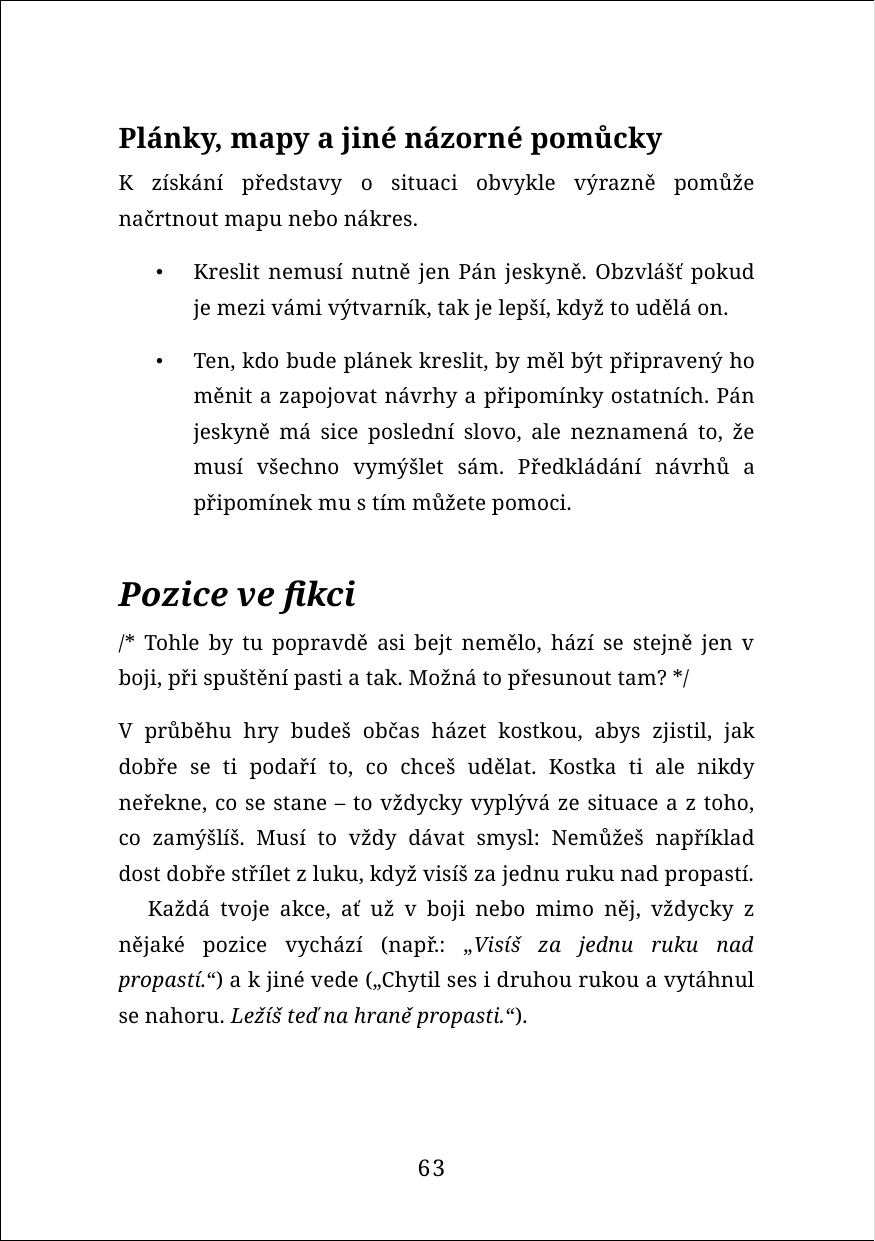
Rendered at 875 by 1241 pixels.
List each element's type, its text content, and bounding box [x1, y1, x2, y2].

subtitle Pozice ve fikci [118, 571, 756, 616]
text K získání představy o situaci obvykle výrazně pomůže načrtnout mapu nebo nákres. [118, 168, 756, 232]
text V průběhu hry budeš občas házet kostkou, abys zjistil, jak dobře se ti podaří to, co chceš udělat. Kostka ti ale nikdy neřekne, co se stane – to vždycky vyplývá ze situace a z toho, co zamýšlíš. Musí to vždy dávat smysl: Nemůžeš například dost dobře střílet z luku, když visíš za jednu ruku nad propastí. Každá tvoje akce, ať už v boji nebo mimo něj, vždycky z nějaké pozice vychází (např.: „Visíš za jednu ruku nad propastí.“) a k jiné vede („Chytil ses i druhou rukou a vytáhnul se nahoru. Ležíš teď na hraně propasti.“). [118, 717, 756, 1029]
text /* Tohle by tu popravdě asi bejt nemělo, hází se stejně jen v boji, při spuštění pasti a tak. Možná to přesunout tam? */ [118, 628, 756, 692]
subtitle Plánky, mapy a jiné názorné pomůcky [118, 118, 756, 157]
list Kreslit nemusí nutně jen Pán jeskyně. Obzvlášť pokud je mezi vámi výtvarník, tak je lepší, když to udělá on. [156, 257, 756, 321]
list Ten, kdo bude plánek kreslit, by měl být připravený ho měnit a zapojovat návrhy a připomínky ostatních. Pán jeskyně má sice poslední slovo, ale neznamená to, že musí všechno vymýšlet sám. Předkládání návrhů a připomínek mu s tím můžete pomoci. [156, 346, 756, 516]
